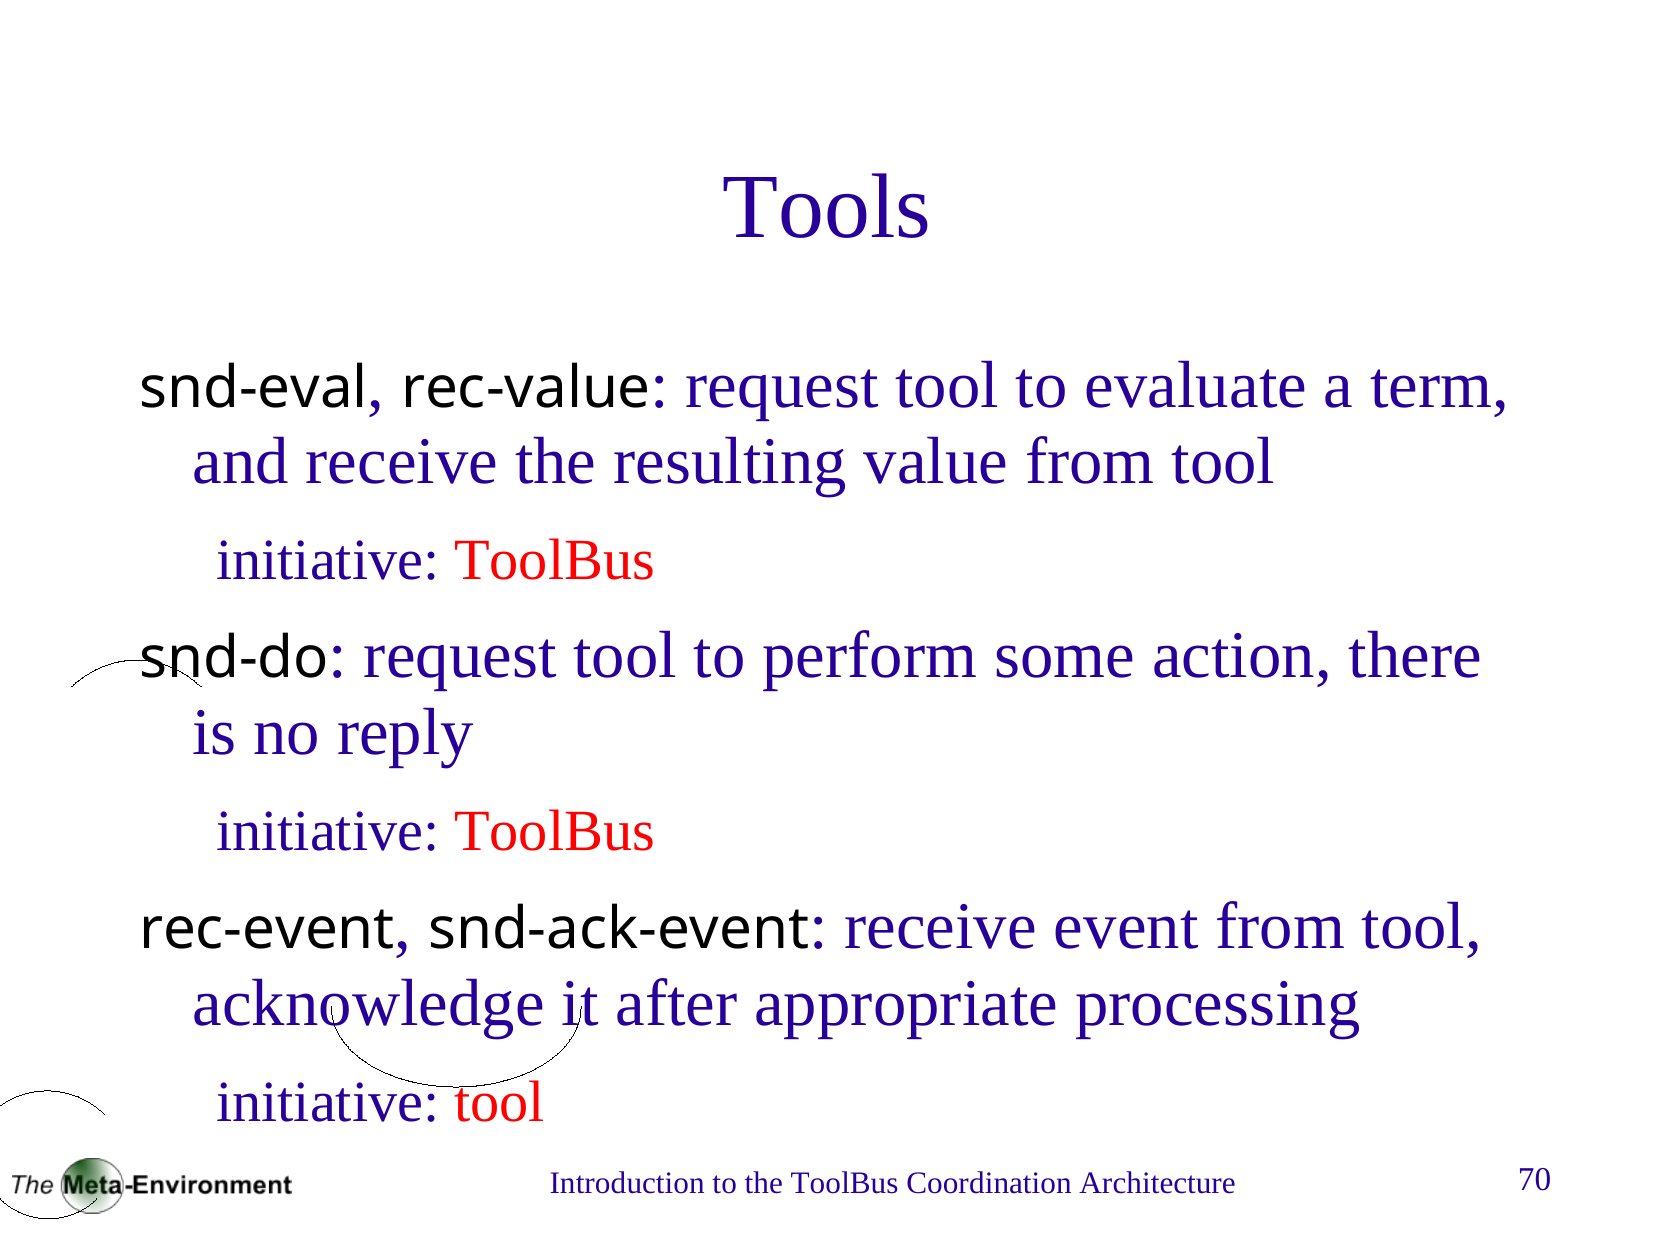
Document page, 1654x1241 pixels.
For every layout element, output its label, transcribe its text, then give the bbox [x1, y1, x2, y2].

title Tools [121, 102, 1534, 311]
picture [12, 1158, 292, 1214]
list snd-eval, rec-value: request tool to evaluate a term, and receive the resulting value from tool initiative: ToolBus snd-do: request tool to perform some action, there is no reply initiative: ToolBus rec-event, snd-ack-event: receive event from tool, acknowledge it after appropriate processing initiative: tool [121, 344, 1534, 1183]
